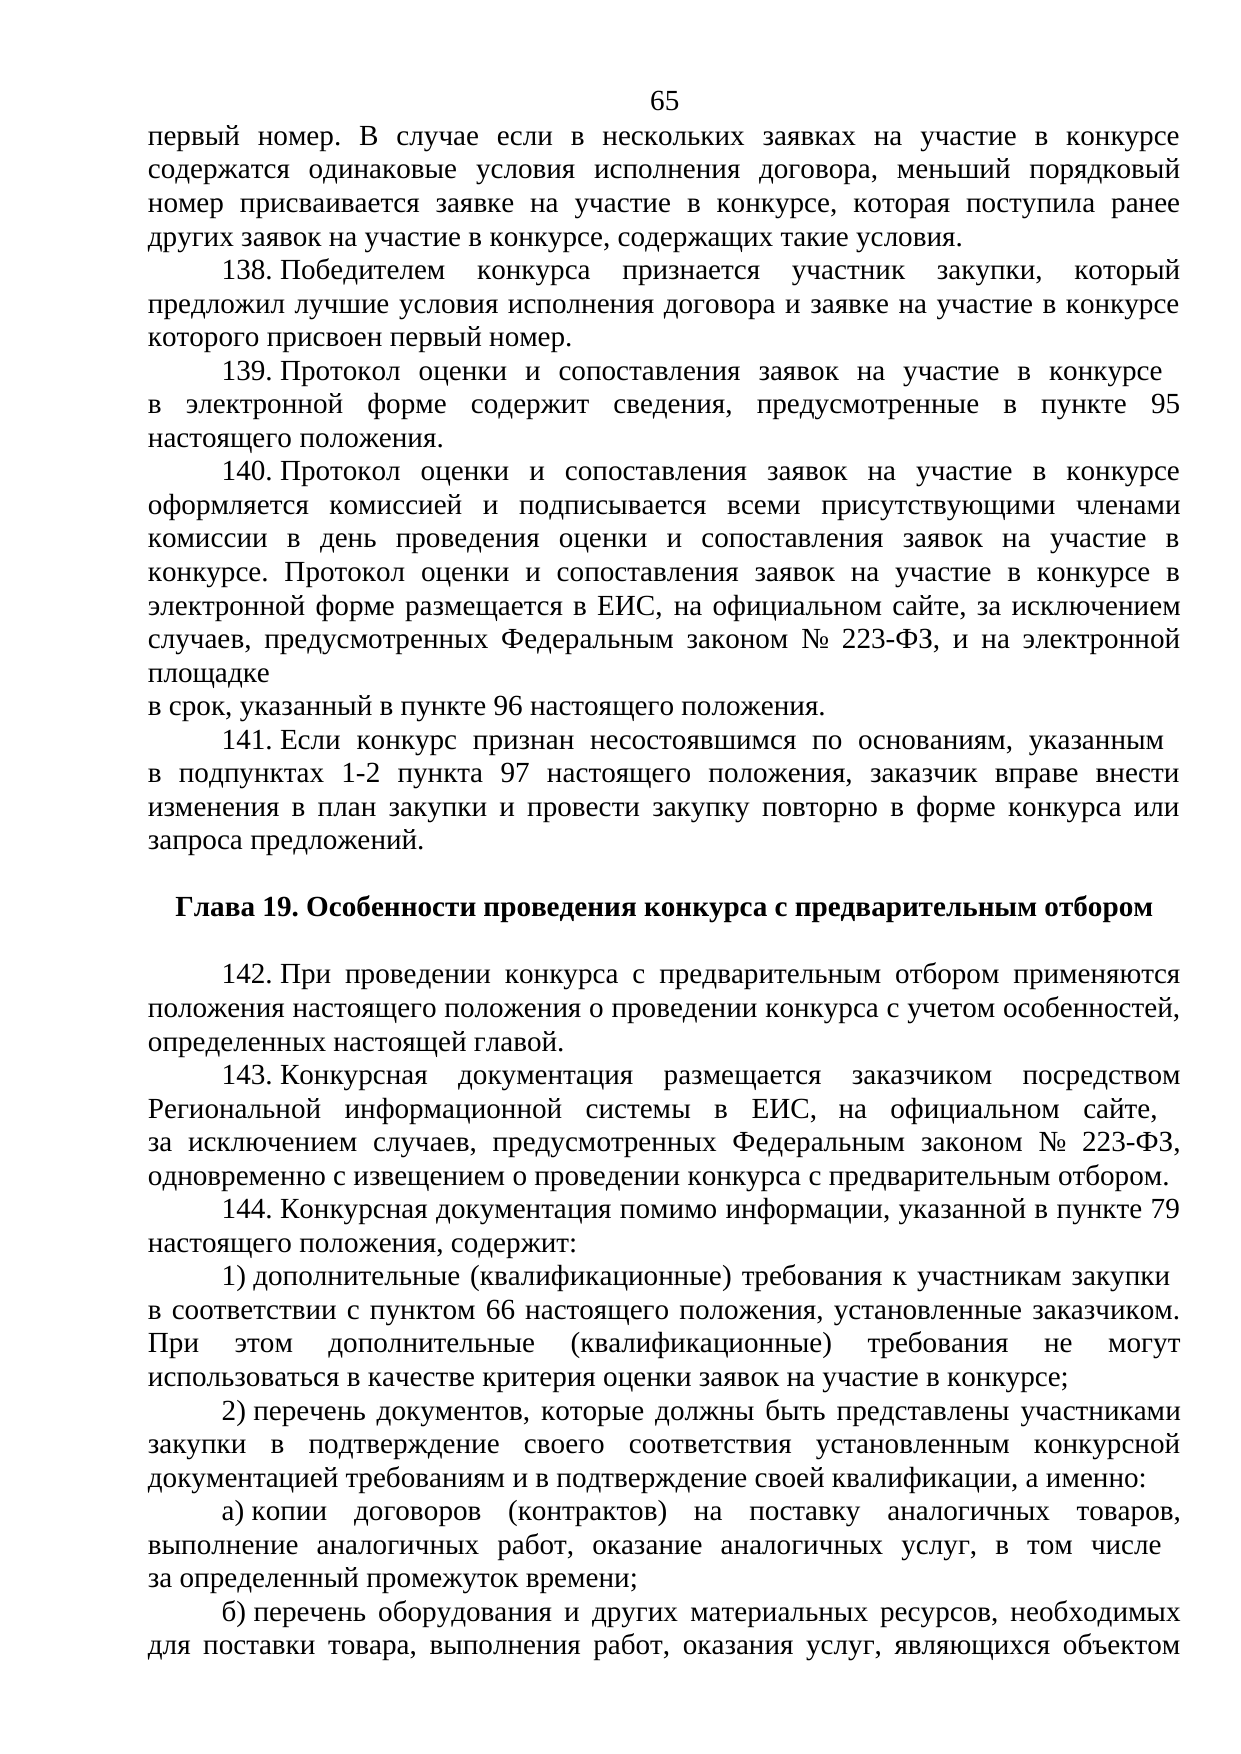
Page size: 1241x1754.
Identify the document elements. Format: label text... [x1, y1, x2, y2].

text первый номер. В случае если в нескольких заявках на участие в конкурсе содержатся одинаковые условия исполнения договора, меньший порядковый номер присваивается заявке на участие в конкурсе, которая поступила ранее других заявок на участие в конкурсе, содержащих такие условия. [148, 118, 1181, 252]
text 138. Победителем конкурса признается участник закупки, который предложил лучшие условия исполнения договора и заявке на участие в конкурсе которого присвоен первый номер. [148, 252, 1181, 353]
text 143. Конкурсная документация размещается заказчиком посредством Региональной информационной системы в ЕИС, на официальном сайте, за исключением случаев, предусмотренных Федеральным законом № 223-ФЗ, одновременно с извещением о проведении конкурса с предварительным отбором. [148, 1057, 1181, 1191]
text 141. Если конкурс признан несостоявшимся по основаниям, указанным в подпунктах 1-2 пункта 97 настоящего положения, заказчик вправе внести изменения в план закупки и провести закупку повторно в форме конкурса или запроса предложений. [148, 722, 1181, 856]
text б) перечень оборудования и других материальных ресурсов, необходимых для поставки товара, выполнения работ, оказания услуг, являющихся объектом [148, 1594, 1181, 1661]
text 1) дополнительные (квалификационные) требования к участникам закупки в соответствии с пунктом 66 настоящего положения, установленные заказчиком. При этом дополнительные (квалификационные) требования не могут использоваться в качестве критерия оценки заявок на участие в конкурсе; [148, 1258, 1181, 1393]
text а) копии договоров (контрактов) на поставку аналогичных товаров, выполнение аналогичных работ, оказание аналогичных услуг, в том числе за определенный промежуток времени; [148, 1493, 1181, 1594]
text Глава 19. Особенности проведения конкурса с предварительным отбором [148, 889, 1181, 923]
text 140. Протокол оценки и сопоставления заявок на участие в конкурсе оформляется комиссией и подписывается всеми присутствующими членами комиссии в день проведения оценки и сопоставления заявок на участие в конкурсе. Протокол оценки и сопоставления заявок на участие в конкурсе в электронной форме размещается в ЕИС, на официальном сайте, за исключением случаев, предусмотренных Федеральным законом № 223-ФЗ, и на электронной площадке в срок, указанный в пункте 96 настоящего положения. [148, 453, 1181, 722]
text 142. При проведении конкурса с предварительным отбором применяются положения настоящего положения о проведении конкурса с учетом особенностей, определенных настоящей главой. [148, 957, 1181, 1057]
text 2) перечень документов, которые должны быть представлены участниками закупки в подтверждение своего соответствия установленным конкурсной документацией требованиям и в подтверждение своей квалификации, а именно: [148, 1393, 1181, 1493]
text 139. Протокол оценки и сопоставления заявок на участие в конкурсе в электронной форме содержит сведения, предусмотренные в пункте 95 настоящего положения. [148, 353, 1181, 453]
text 144. Конкурсная документация помимо информации, указанной в пункте 79 настоящего положения, содержит: [148, 1191, 1181, 1258]
